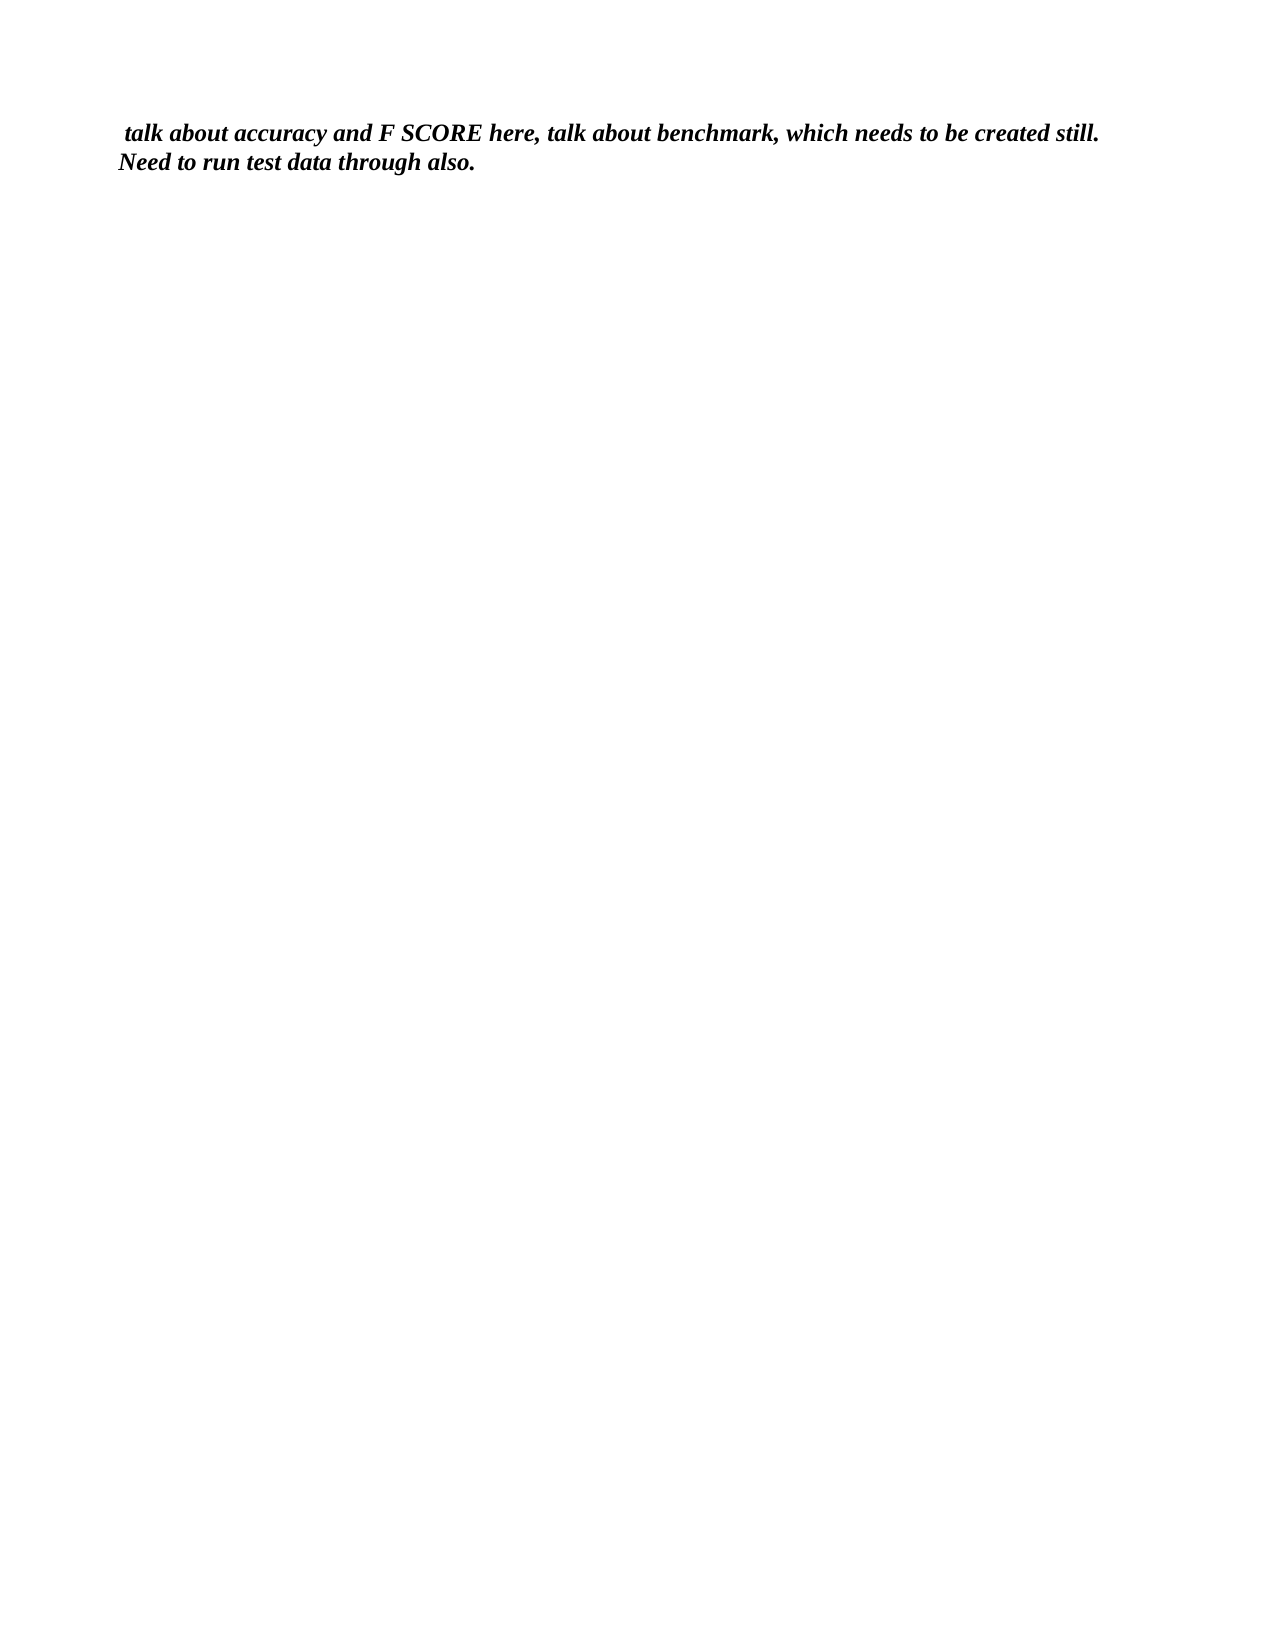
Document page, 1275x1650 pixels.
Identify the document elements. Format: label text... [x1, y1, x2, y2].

text talk about accuracy and F SCORE here, talk about benchmark, which needs to be created still. Need to run test data through also. [118, 118, 1157, 176]
